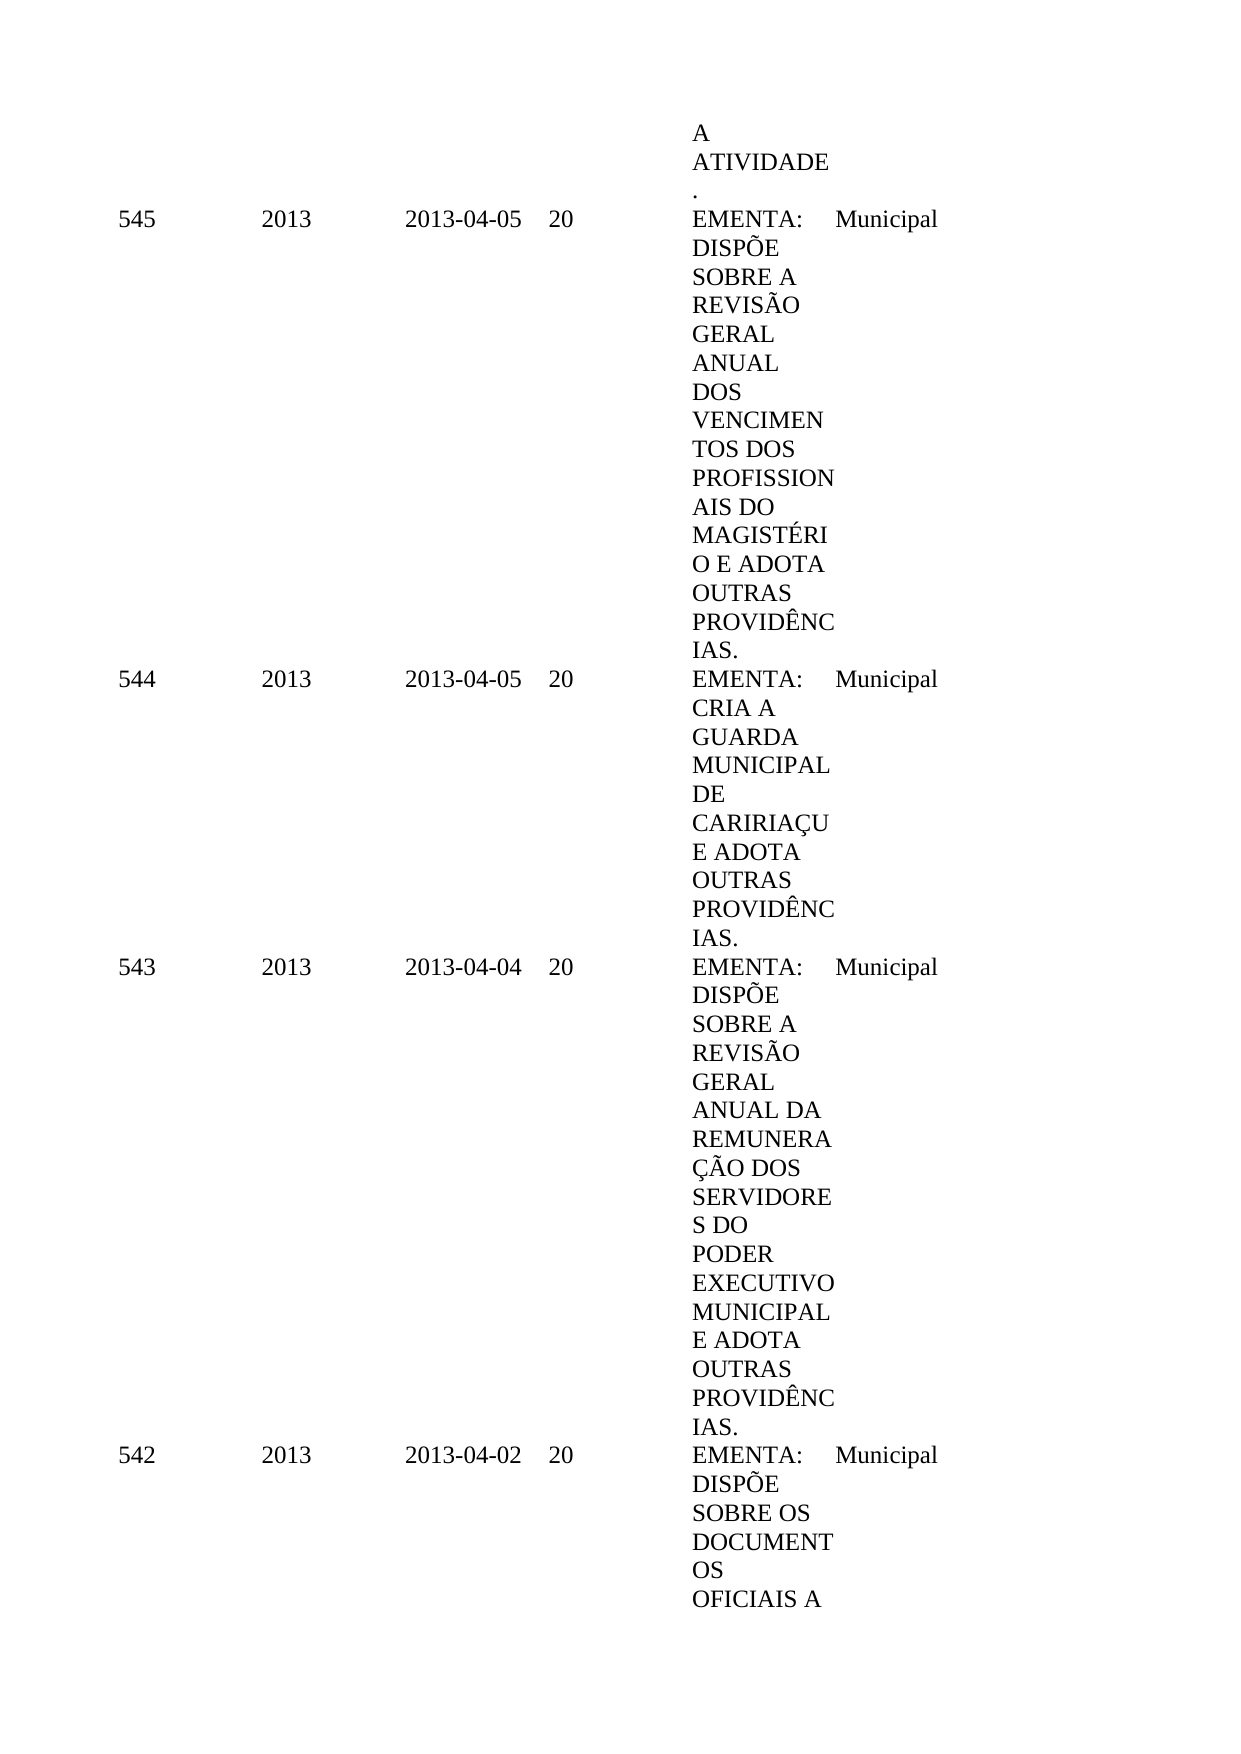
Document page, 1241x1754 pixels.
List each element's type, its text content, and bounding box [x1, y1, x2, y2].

table_cell 20 [548, 204, 692, 664]
table_cell [979, 952, 1122, 1441]
table_cell A ATIVIDADE. [692, 118, 835, 204]
table_cell 2013-04-04 [405, 952, 548, 1441]
table_cell EMENTA: DISPÕE SOBRE A REVISÃO GERAL ANUAL DA REMUNERAÇÃO DOS SERVIDORES DO PODER EXECUTIVO MUNICIPAL E ADOTA OUTRAS PROVIDÊNCIAS. [692, 952, 835, 1441]
table_cell Municipal [835, 664, 979, 952]
table_cell EMENTA: CRIA A GUARDA MUNICIPAL DE CARIRIAÇU E ADOTA OUTRAS PROVIDÊNCIAS. [692, 664, 835, 952]
table_cell [979, 118, 1122, 204]
table_cell 544 [118, 664, 261, 952]
table_cell [548, 118, 692, 204]
table_cell 2013 [261, 952, 405, 1441]
table_cell 542 [118, 1441, 261, 1613]
table_cell 543 [118, 952, 261, 1441]
table_cell 20 [548, 952, 692, 1441]
table_cell Municipal [835, 1441, 979, 1613]
table_cell 2013 [261, 1441, 405, 1613]
table_cell Municipal [835, 952, 979, 1441]
table_cell [979, 1441, 1122, 1613]
table_cell 545 [118, 204, 261, 664]
table_cell [835, 118, 979, 204]
table_cell 2013 [261, 204, 405, 664]
table_cell [979, 664, 1122, 952]
table_cell 20 [548, 1441, 692, 1613]
table_cell EMENTA: DISPÕE SOBRE A REVISÃO GERAL ANUAL DOS VENCIMENTOS DOS PROFISSIONAIS DO MAGISTÉRIO E ADOTA OUTRAS PROVIDÊNCIAS. [692, 204, 835, 664]
table_cell 2013-04-05 [405, 204, 548, 664]
table_cell 2013-04-02 [405, 1441, 548, 1613]
table_cell [405, 118, 548, 204]
table_cell EMENTA: DISPÕE SOBRE OS DOCUMENTOS OFICIAIS A [692, 1441, 835, 1613]
table_cell 20 [548, 664, 692, 952]
table_cell Municipal [835, 204, 979, 664]
table_cell 2013-04-05 [405, 664, 548, 952]
table_cell [979, 204, 1122, 664]
table_cell [118, 118, 261, 204]
table_cell [261, 118, 405, 204]
table_cell 2013 [261, 664, 405, 952]
